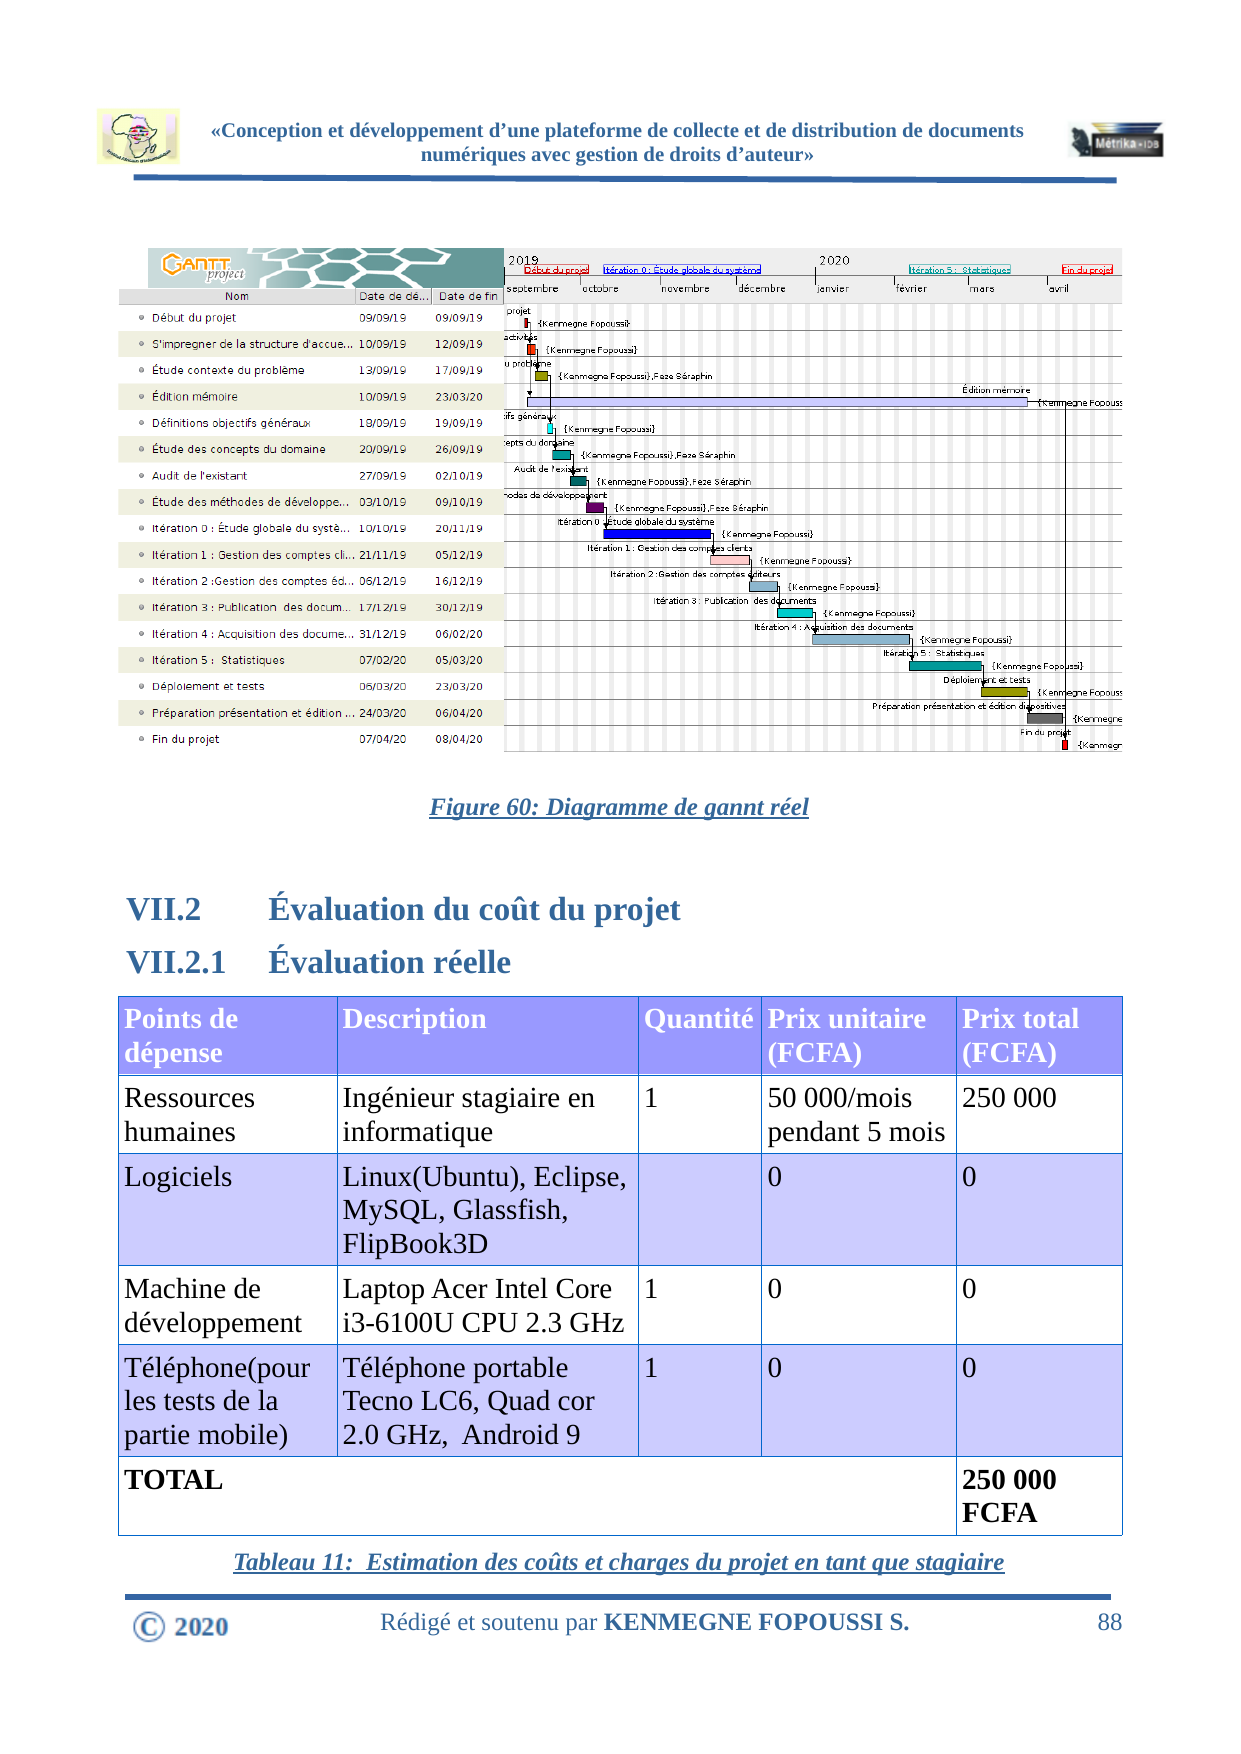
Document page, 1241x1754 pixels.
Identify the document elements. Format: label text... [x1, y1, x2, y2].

table_cell [639, 1154, 761, 1265]
table_cell 0 [762, 1345, 956, 1456]
picture [1063, 116, 1168, 160]
table_header Description [338, 997, 638, 1074]
table_cell 1 [639, 1345, 761, 1456]
text Figure 60: Diagramme de gannt réel [28, 792, 1212, 821]
subtitle Évaluation du coût du projet [118, 889, 1122, 928]
table_header Prix unitaire (FCFA) [762, 997, 956, 1074]
table_cell 0 [957, 1345, 1122, 1456]
subtitle Évaluation réelle [118, 942, 1122, 981]
table_cell Machine de développement [119, 1266, 337, 1344]
text Tableau 11: Estimation des coûts et charges du projet en tant que stagiaire [118, 1547, 1122, 1576]
table_cell 250 000 [957, 1076, 1122, 1153]
table_cell Logiciels [119, 1154, 337, 1265]
table_cell 250 000 FCFA [957, 1457, 1122, 1535]
table_cell Laptop Acer Intel Core i3-6100U CPU 2.3 GHz [338, 1266, 638, 1344]
picture [118, 208, 1123, 752]
table_cell Ingénieur stagiaire en informatique [338, 1076, 638, 1153]
table_cell 0 [762, 1266, 956, 1344]
table_cell TOTAL [119, 1457, 956, 1535]
picture [126, 1604, 231, 1647]
picture [95, 107, 182, 166]
table_cell Téléphone portable Tecno LC6, Quad cor 2.0 GHz, Android 9 [338, 1345, 638, 1456]
table_header Prix total (FCFA) [957, 997, 1122, 1074]
table_cell Téléphone(pour les tests de la partie mobile) [119, 1345, 337, 1456]
table_cell Linux(Ubuntu), Eclipse, MySQL, Glassfish, FlipBook3D [338, 1154, 638, 1265]
table_cell 0 [762, 1154, 956, 1265]
table_header Points de dépense [119, 997, 337, 1074]
table_header Quantité [639, 997, 761, 1074]
table_cell 0 [957, 1266, 1122, 1344]
table_cell 0 [957, 1154, 1122, 1265]
table_cell 1 [639, 1266, 761, 1344]
table_cell 1 [639, 1076, 761, 1153]
table_cell 50 000/mois pendant 5 mois [762, 1076, 956, 1153]
table_cell Ressources humaines [119, 1076, 337, 1153]
